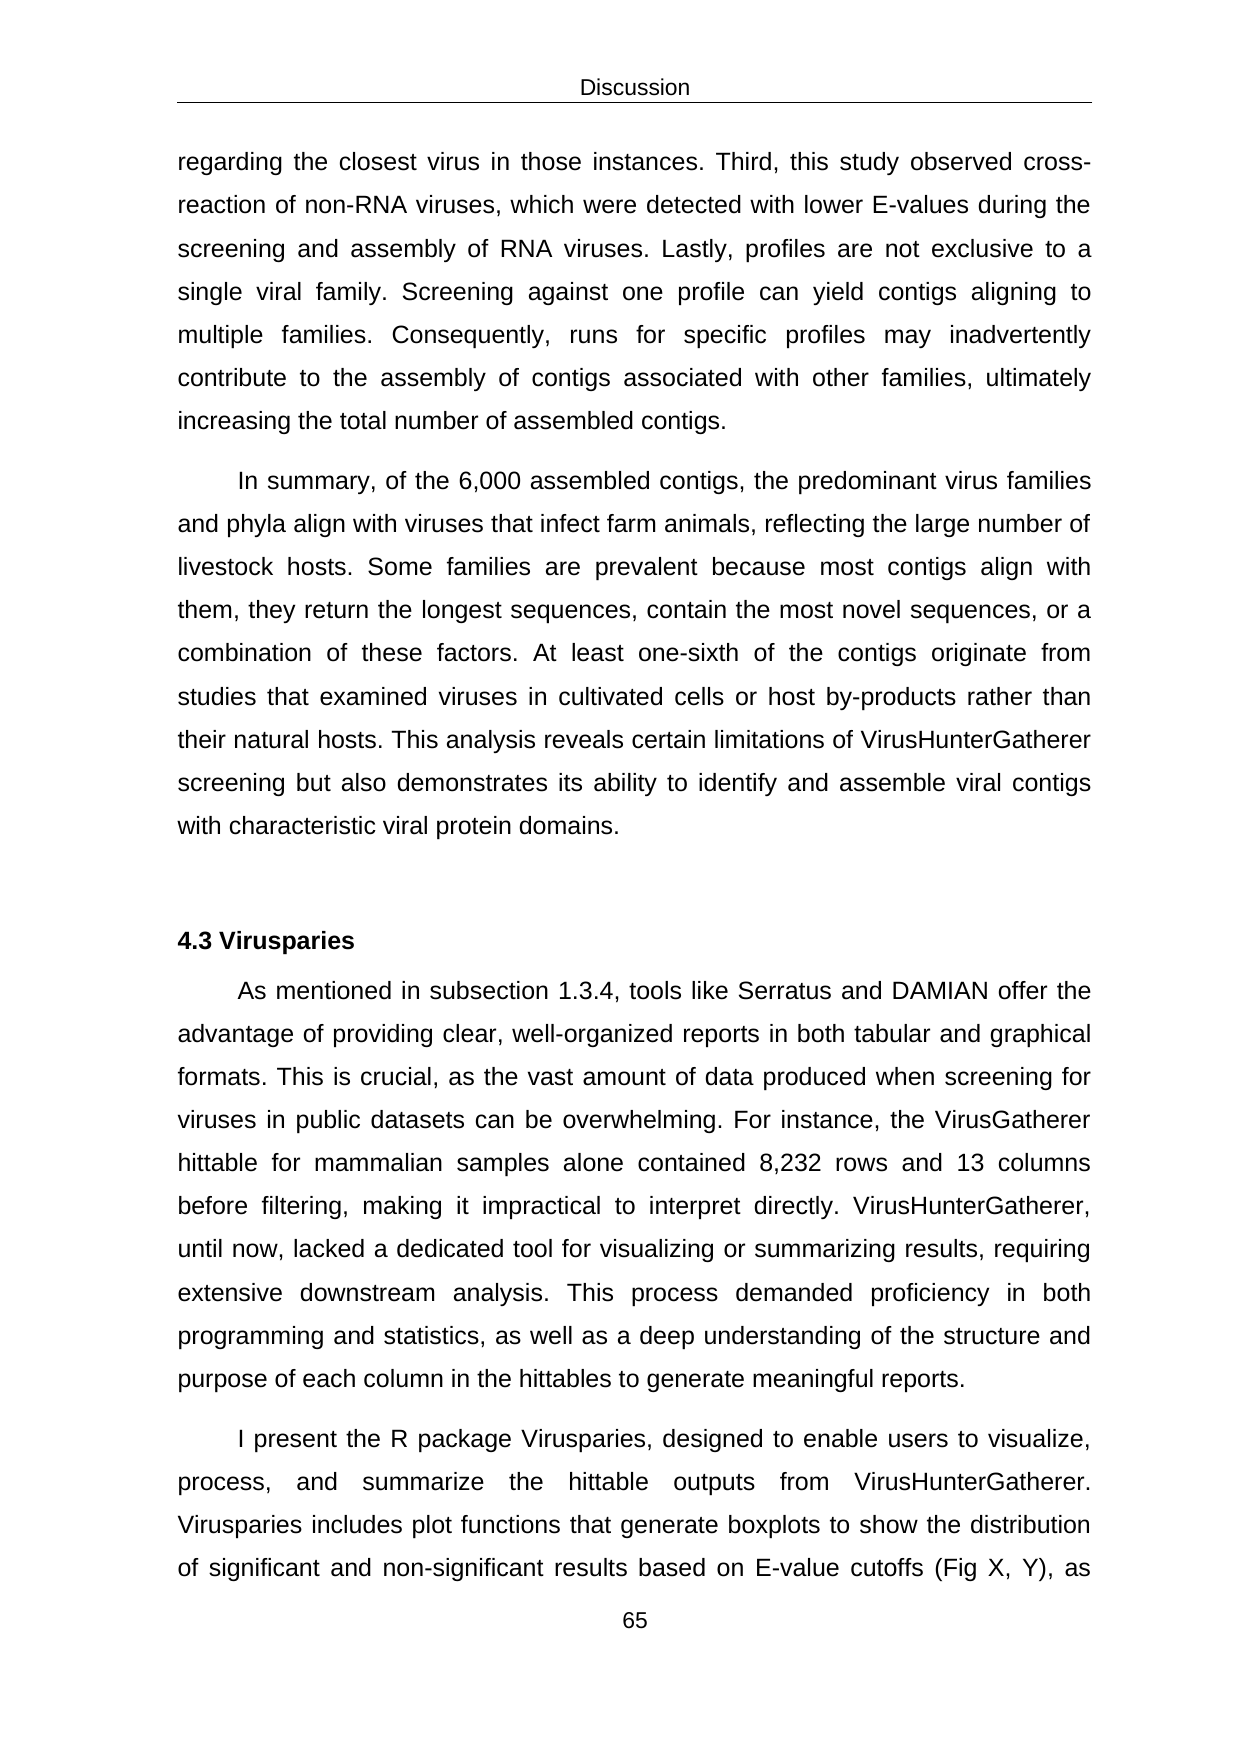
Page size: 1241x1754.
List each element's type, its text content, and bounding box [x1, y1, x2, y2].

text I present the R package Virusparies, designed to enable users to visualize, process, and summarize the hittable outputs from VirusHunterGatherer. Virusparies includes plot functions that generate boxplots to show the distribution of significant and non-significant results based on E-value cutoffs (Fig X, Y), as [177, 1423, 1092, 1582]
text As mentioned in subsection 1.3.4, tools like Serratus and DAMIAN offer the advantage of providing clear, well-organized reports in both tabular and graphical formats. This is crucial, as the vast amount of data produced when screening for viruses in public datasets can be overwhelming. For instance, the VirusGatherer hittable for mammalian samples alone contained 8,232 rows and 13 columns before filtering, making it impractical to interpret directly. VirusHunterGatherer, until now, lacked a dedicated tool for visualizing or summarizing results, requiring extensive downstream analysis. This process demanded proficiency in both programming and statistics, as well as a deep understanding of the structure and purpose of each column in the hittables to generate meaningful reports. [177, 976, 1092, 1392]
subtitle 4.3 Virusparies [177, 926, 1092, 955]
text In summary, of the 6,000 assembled contigs, the predominant virus families and phyla align with viruses that infect farm animals, reflecting the large number of livestock hosts. Some families are prevalent because most contigs align with them, they return the longest sequences, contain the most novel sequences, or a combination of these factors. At least one-sixth of the contigs originate from studies that examined viruses in cultivated cells or host by-products rather than their natural hosts. This analysis reveals certain limitations of VirusHunterGatherer screening but also demonstrates its ability to identify and assemble viral contigs with characteristic viral protein domains. [177, 466, 1092, 840]
text regarding the closest virus in those instances. Third, this study observed cross-reaction of non-RNA viruses, which were detected with lower E-values during the screening and assembly of RNA viruses. Lastly, profiles are not exclusive to a single viral family. Screening against one profile can yield contigs aligning to multiple families. Consequently, runs for specific profiles may inadvertently contribute to the assembly of contigs associated with other families, ultimately increasing the total number of assembled contigs. [177, 147, 1092, 435]
